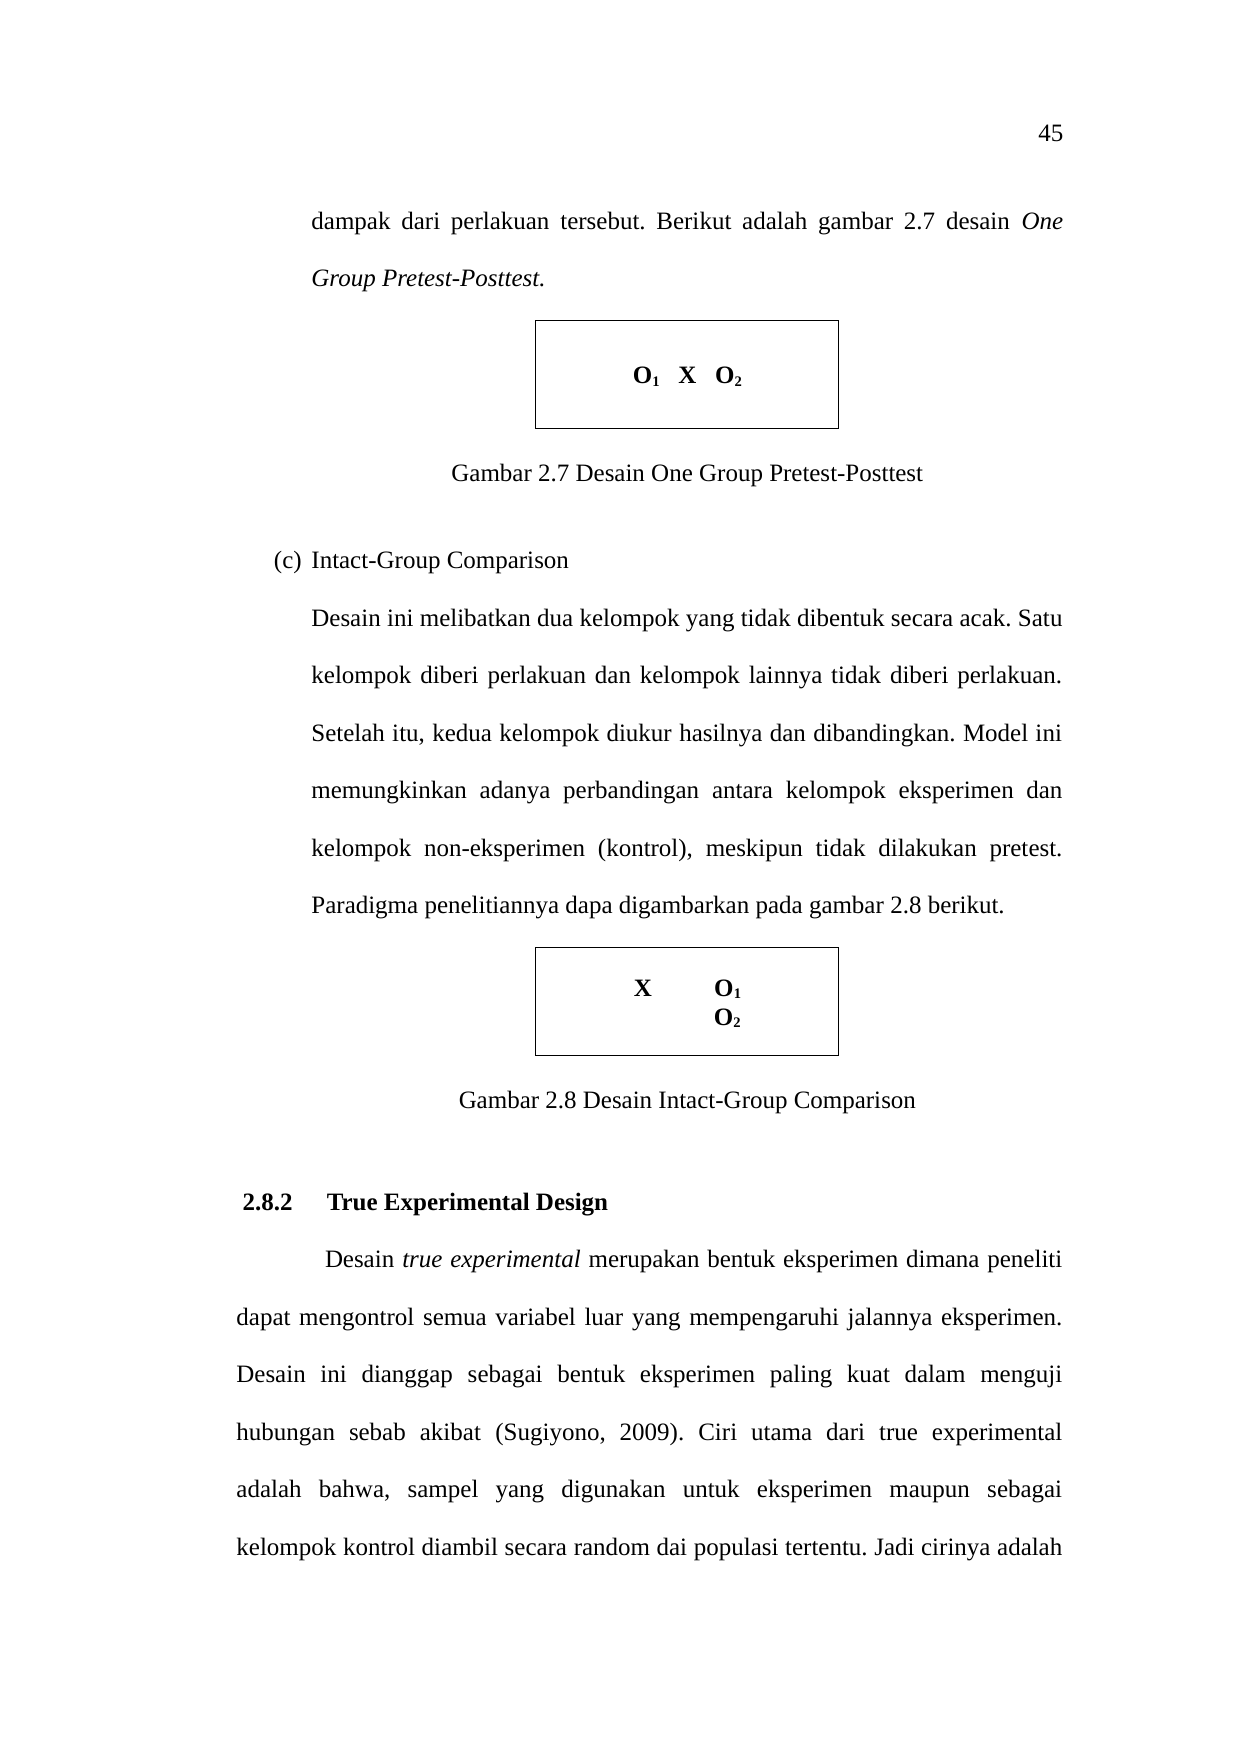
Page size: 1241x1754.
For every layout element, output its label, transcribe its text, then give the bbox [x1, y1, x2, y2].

list X O1 [544, 973, 830, 1002]
list Intact-Group Comparison [274, 545, 1063, 574]
list Gambar 2.8 Desain Intact-Group Comparison [432, 977, 942, 1114]
text Desain true experimental merupakan bentuk eksperimen dimana peneliti dapat mengontrol semua variabel luar yang mempengaruhi jalannya eksperimen. Desain ini dianggap sebagai bentuk eksperimen paling kuat dalam menguji hubungan sebab akibat (Sugiyono, 2009). Ciri utama dari true experimental adalah bahwa, sampel yang digunakan untuk eksperimen maupun sebagai kelompok kontrol diambil secara random dai populasi tertentu. Jadi cirinya adalah [236, 1244, 1063, 1561]
list O2 [544, 1002, 830, 1031]
subtitle True Experimental Design [236, 1187, 1063, 1216]
list O1 X O2 [544, 361, 830, 389]
list Gambar 2.7 Desain One Group Pretest-Posttest [432, 350, 942, 487]
list Desain ini melibatkan dua kelompok yang tidak dibentuk secara acak. Satu kelompok diberi perlakuan dan kelompok lainnya tidak diberi perlakuan. Setelah itu, kedua kelompok diukur hasilnya dan dibandingkan. Model ini memungkinkan adanya perbandingan antara kelompok eksperimen dan kelompok non-eksperimen (kontrol), meskipun tidak dilakukan pretest. Paradigma penelitiannya dapa digambarkan pada gambar 2.8 berikut. [274, 603, 1063, 919]
list dampak dari perlakuan tersebut. Berikut adalah gambar 2.7 desain One Group Pretest-Posttest. [274, 206, 1063, 292]
